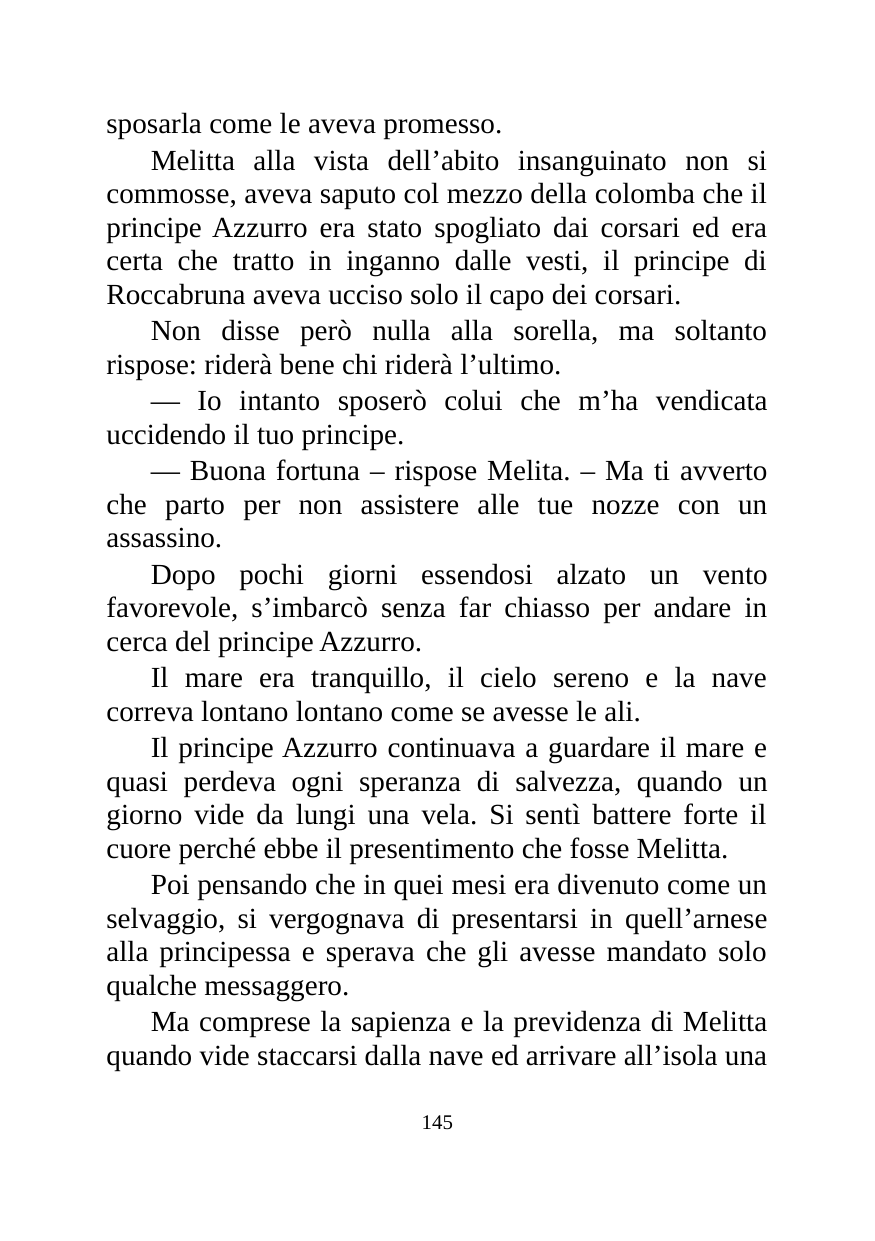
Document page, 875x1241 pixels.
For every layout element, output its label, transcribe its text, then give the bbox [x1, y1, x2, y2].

text Melitta alla vista dell’abito insanguinato non si commosse, aveva saputo col mezzo della colomba che il principe Azzurro era stato spogliato dai corsari ed era certa che tratto in inganno dalle vesti, il principe di Roccabruna aveva ucciso solo il capo dei corsari. [106, 143, 768, 310]
text Dopo pochi giorni essendosi alzato un vento favorevole, s’imbarcò senza far chiasso per andare in cerca del principe Azzurro. [106, 557, 768, 657]
text Non disse però nulla alla sorella, ma soltanto rispose: riderà bene chi riderà l’ultimo. [106, 313, 768, 380]
text — Io intanto sposerò colui che m’ha vendicata uccidendo il tuo principe. [106, 383, 768, 450]
text Il mare era tranquillo, il cielo sereno e la nave correva lontano lontano come se avesse le ali. [106, 660, 768, 727]
text Il principe Azzurro continuava a guardare il mare e quasi perdeva ogni speranza di salvezza, quando un giorno vide da lungi una vela. Si sentì battere forte il cuore perché ebbe il presentimento che fosse Melitta. [106, 730, 768, 864]
text sposarla come le aveva promesso. [106, 106, 768, 140]
text Ma comprese la sapienza e la previdenza di Melitta quando vide staccarsi dalla nave ed arrivare all’isola una [106, 1004, 768, 1072]
text Poi pensando che in quei mesi era divenuto come un selvaggio, si vergognava di presentarsi in quell’arnese alla principessa e sperava che gli avesse mandato solo qualche messaggero. [106, 867, 768, 1002]
text — Buona fortuna – rispose Melita. – Ma ti avverto che parto per non assistere alle tue nozze con un assassino. [106, 453, 768, 554]
